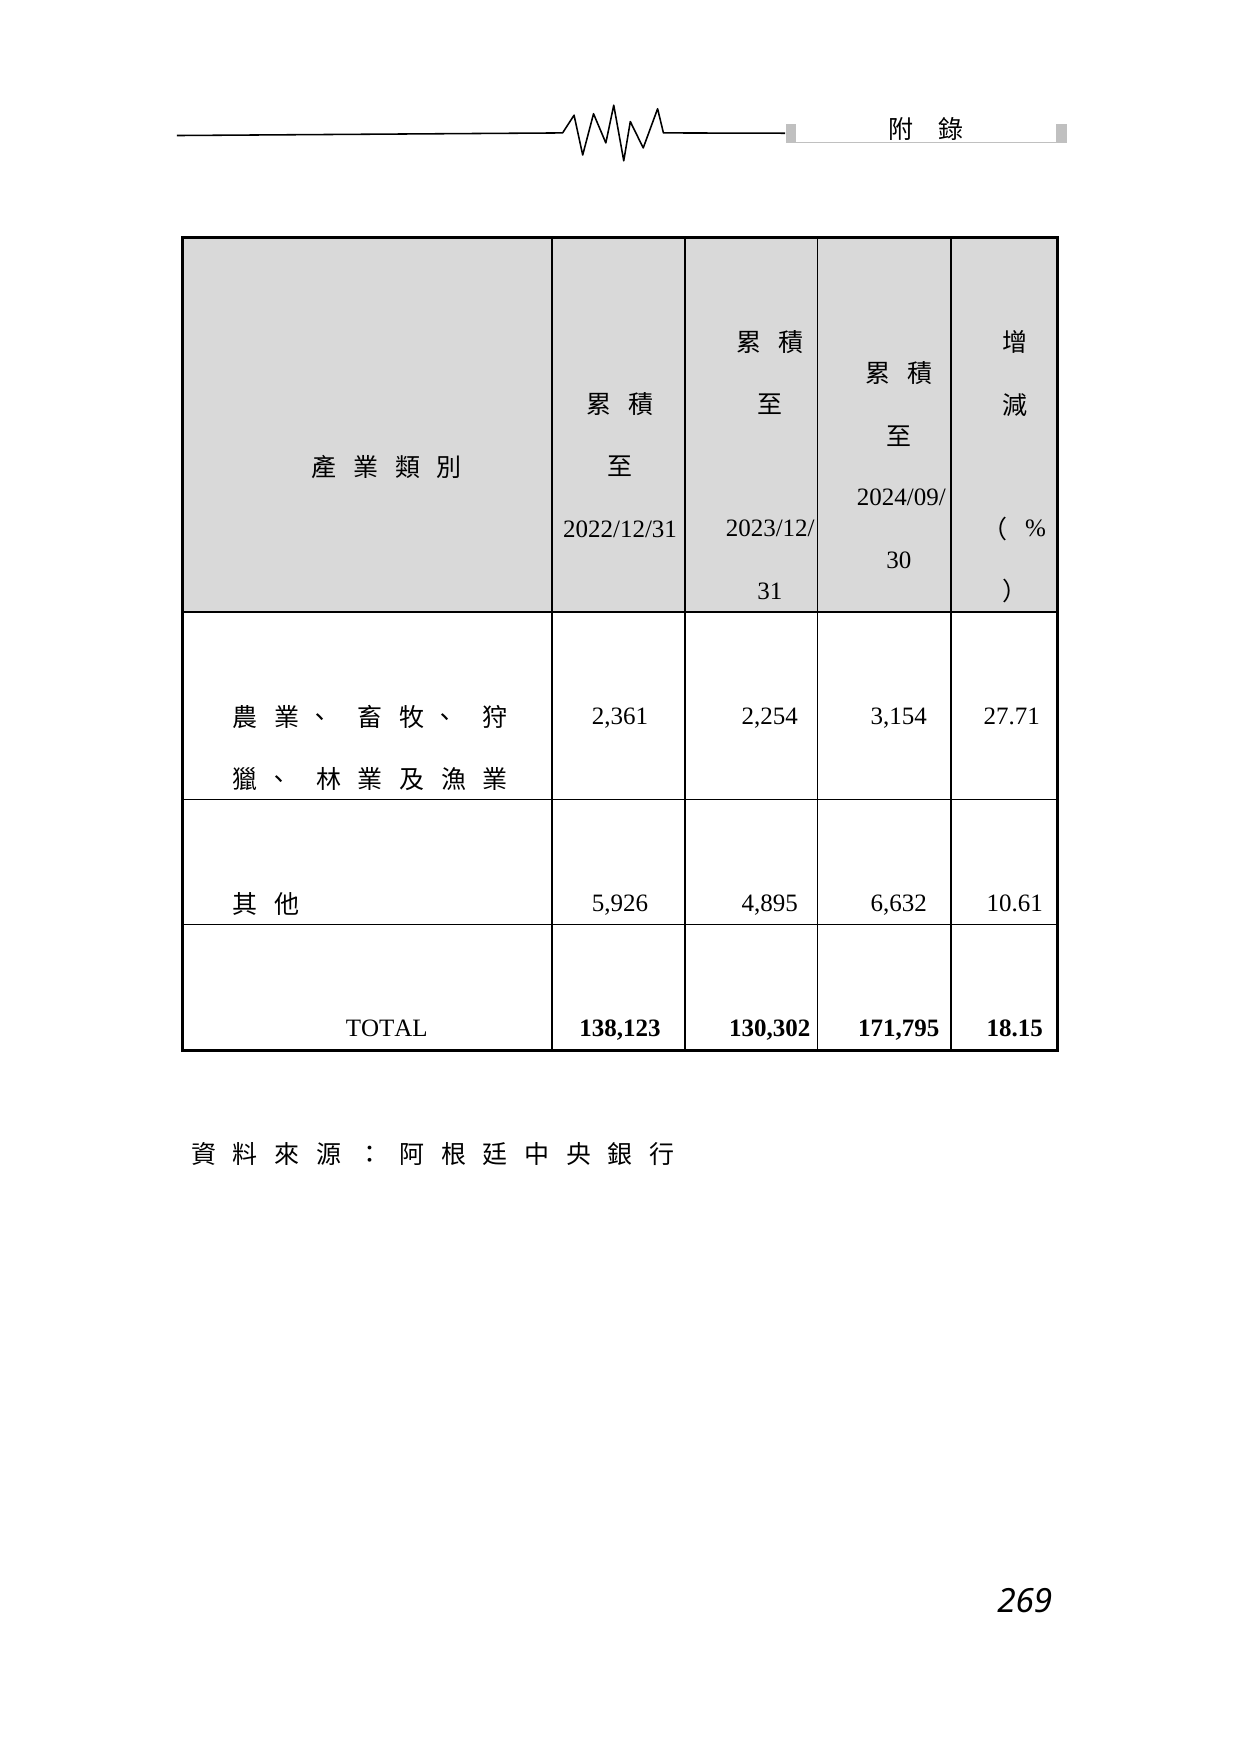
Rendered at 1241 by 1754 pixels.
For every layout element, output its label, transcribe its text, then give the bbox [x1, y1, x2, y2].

table_cell 3,154 [818, 613, 950, 799]
table_cell 4,895 [686, 800, 817, 924]
table_cell 2,361 [553, 613, 684, 799]
table_cell 138,123 [553, 925, 684, 1049]
table_header 產業類別 [184, 239, 551, 611]
table_cell 171,795 [818, 925, 950, 1049]
table_cell 18.15 [952, 925, 1056, 1049]
table_cell 其他 [184, 800, 551, 924]
text 資料來源：阿根廷中央銀行 [183, 1111, 1058, 1174]
table_header 累積至 2024/09/30 [818, 239, 950, 611]
table_cell 27.71 [952, 613, 1056, 799]
table_header 增減 （%） [952, 239, 1056, 611]
table_header 累積至 2022/12/31 [553, 239, 684, 611]
table_cell 2,254 [686, 613, 817, 799]
table_cell 5,926 [553, 800, 684, 924]
table_cell 農業、畜牧、狩獵、林業及漁業 [184, 613, 551, 799]
table_header 累積至 2023/12/31 [686, 239, 817, 611]
table_cell 10.61 [952, 800, 1056, 924]
table_cell TOTAL [184, 925, 551, 1049]
table_cell 6,632 [818, 800, 950, 924]
table_cell 130,302 [686, 925, 817, 1049]
